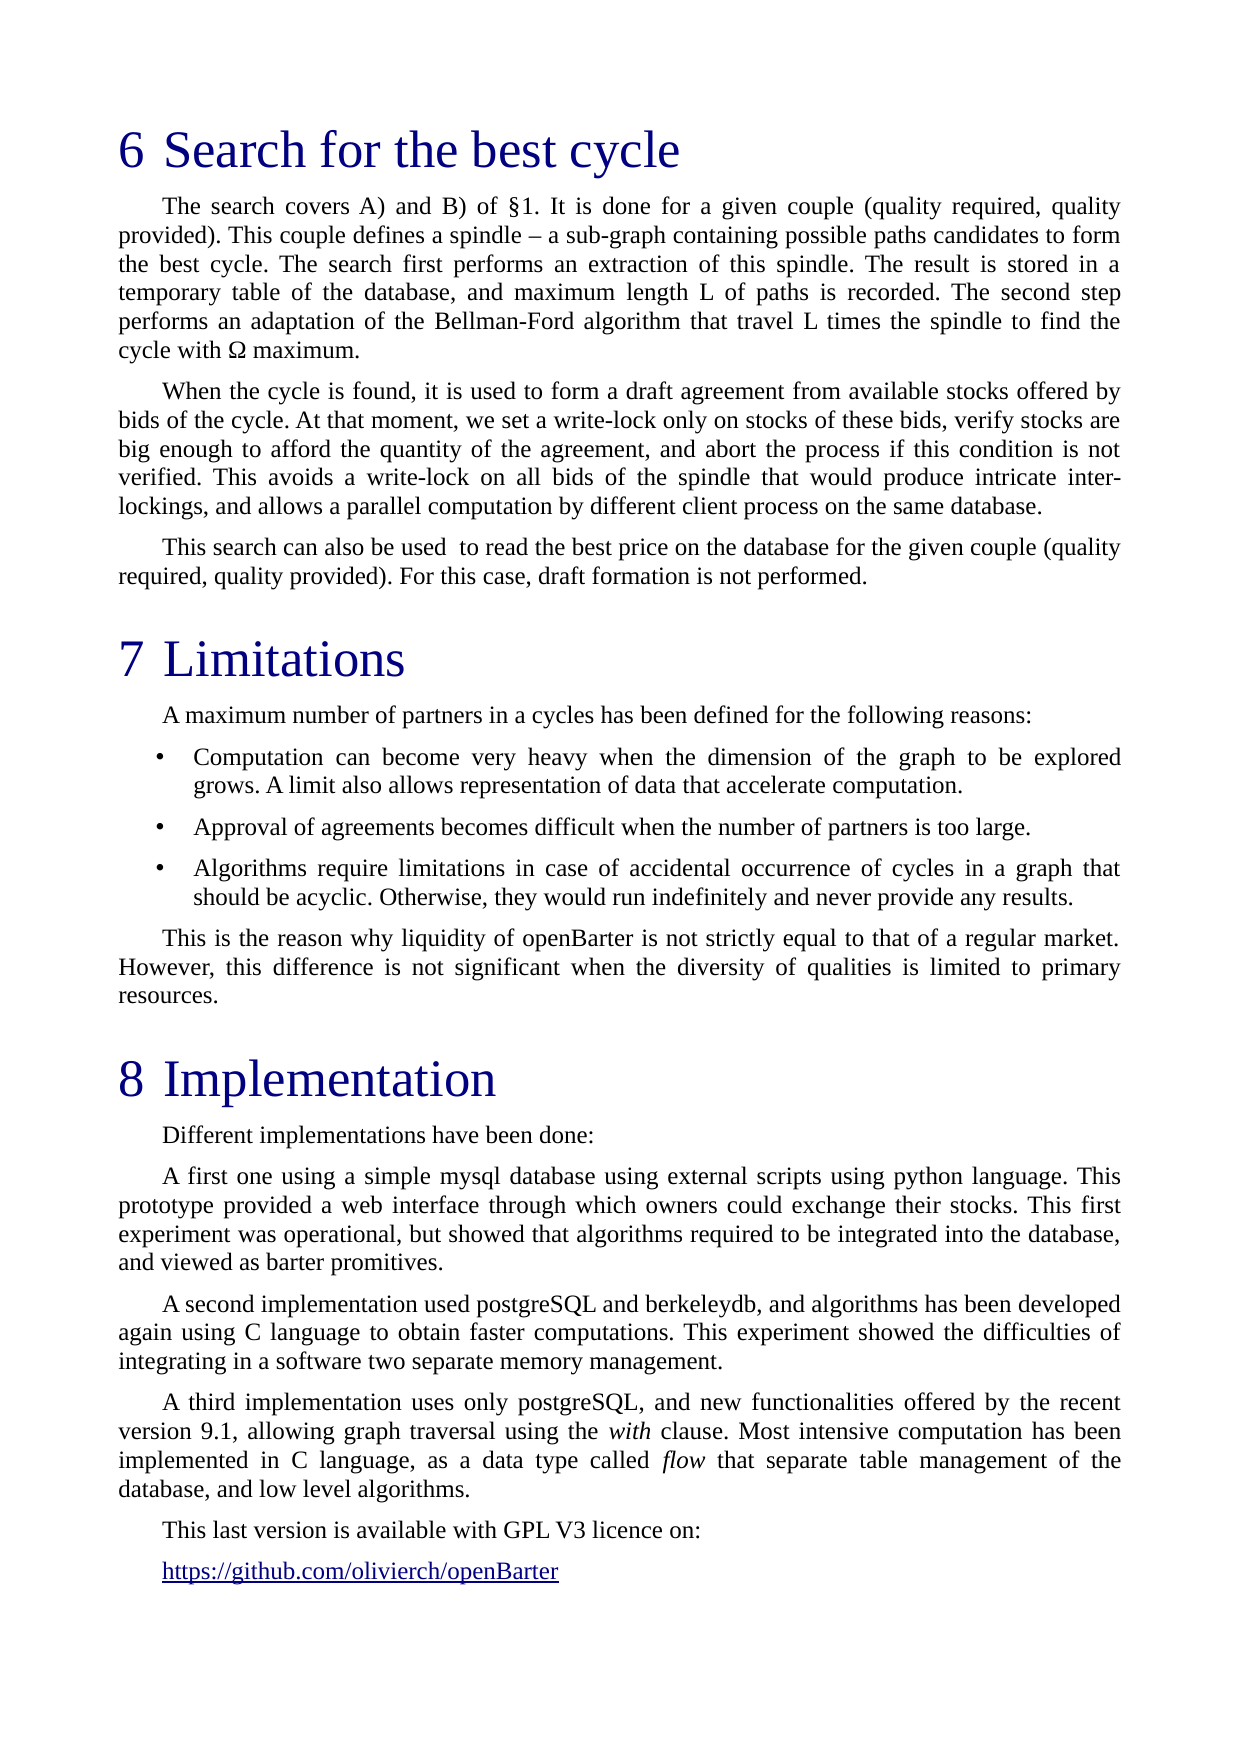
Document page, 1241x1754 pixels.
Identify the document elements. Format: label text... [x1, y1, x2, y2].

text A third implementation uses only postgreSQL, and new functionalities offered by the recent version 9.1, allowing graph traversal using the with clause. Most intensive computation has been implemented in C language, as a data type called flow that separate table management of the database, and low level algorithms. [118, 1387, 1122, 1502]
text A first one using a simple mysql database using external scripts using python language. This prototype provided a web interface through which owners could exchange their stocks. This first experiment was operational, but showed that algorithms required to be integrated into the database, and viewed as barter promitives. [118, 1161, 1122, 1276]
text This search can also be used to read the best price on the database for the given couple (quality required, quality provided). For this case, draft formation is not performed. [118, 532, 1122, 590]
text A second implementation used postgreSQL and berkeleydb, and algorithms has been developed again using C language to obtain faster computations. This experiment showed the difficulties of integrating in a software two separate memory management. [118, 1289, 1122, 1375]
subtitle Search for the best cycle [118, 118, 1122, 179]
text This is the reason why liquidity of openBarter is not strictly equal to that of a regular market. However, this difference is not significant when the diversity of qualities is limited to primary resources. [118, 923, 1122, 1009]
text https://github.com/olivierch/openBarter [118, 1556, 1122, 1585]
text This last version is available with GPL V3 licence on: [118, 1515, 1122, 1544]
subtitle Implementation [118, 1047, 1122, 1107]
list Approval of agreements becomes difficult when the number of partners is too large. [156, 812, 1122, 841]
subtitle Limitations [118, 627, 1122, 688]
text The search covers A) and B) of §1. It is done for a given couple (quality required, quality provided). This couple defines a spindle – a sub-graph containing possible paths candidates to form the best cycle. The search first performs an extraction of this spindle. The result is stored in a temporary table of the database, and maximum length L of paths is recorded. The second step performs an adaptation of the Bellman-Ford algorithm that travel L times the spindle to find the cycle with Ω maximum. [118, 191, 1122, 364]
list Computation can become very heavy when the dimension of the graph to be explored grows. A limit also allows representation of data that accelerate computation. [156, 742, 1122, 799]
text A maximum number of partners in a cycles has been defined for the following reasons: [118, 701, 1122, 729]
text When the cycle is found, it is used to form a draft agreement from available stocks offered by bids of the cycle. At that moment, we set a write-lock only on stocks of these bids, verify stocks are big enough to afford the quantity of the agreement, and abort the process if this condition is not verified. This avoids a write-lock on all bids of the spindle that would produce intricate inter-lockings, and allows a parallel computation by different client process on the same database. [118, 376, 1122, 520]
list Algorithms require limitations in case of accidental occurrence of cycles in a graph that should be acyclic. Otherwise, they would run indefinitely and never provide any results. [156, 853, 1122, 911]
text Different implementations have been done: [118, 1120, 1122, 1149]
